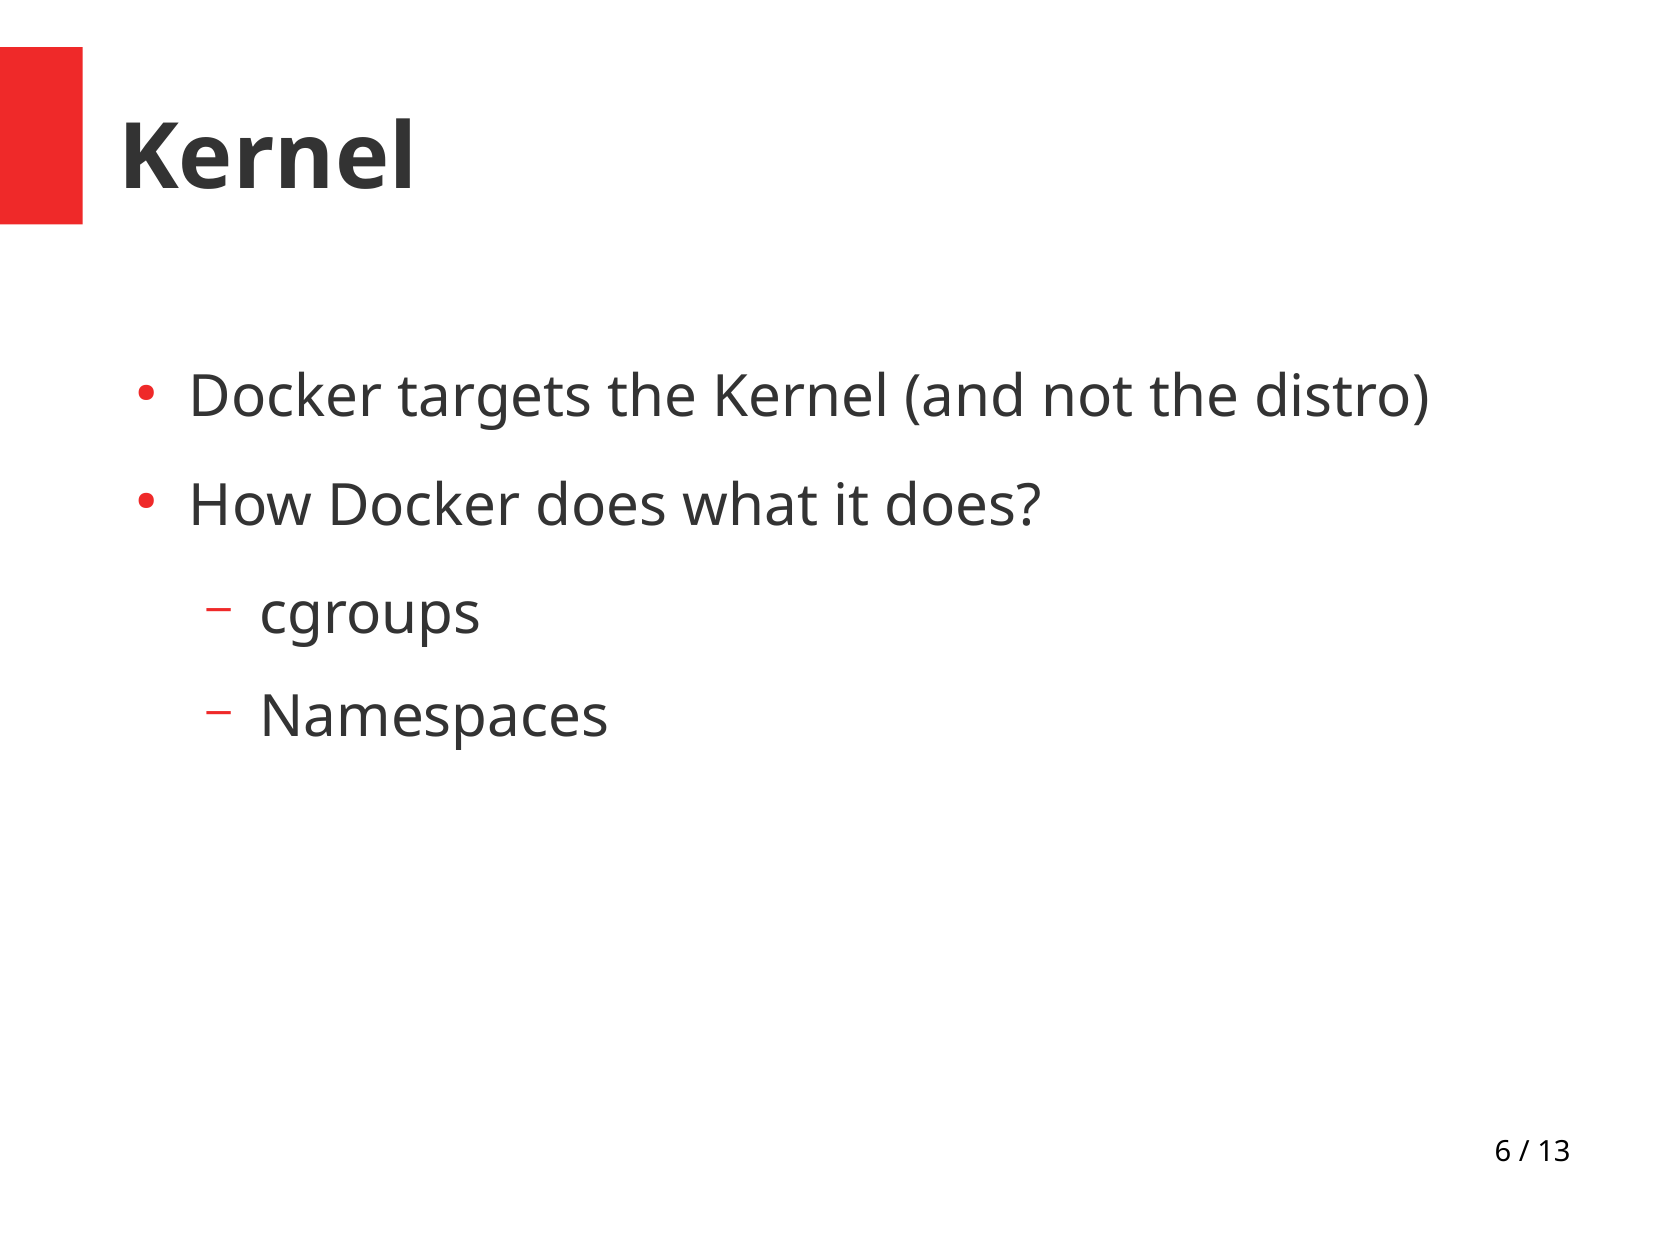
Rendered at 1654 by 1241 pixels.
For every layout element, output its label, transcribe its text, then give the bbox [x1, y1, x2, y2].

title Kernel [118, 49, 1571, 257]
list Docker targets the Kernel (and not the distro) How Docker does what it does? cgroups Namespaces [118, 354, 1536, 1074]
